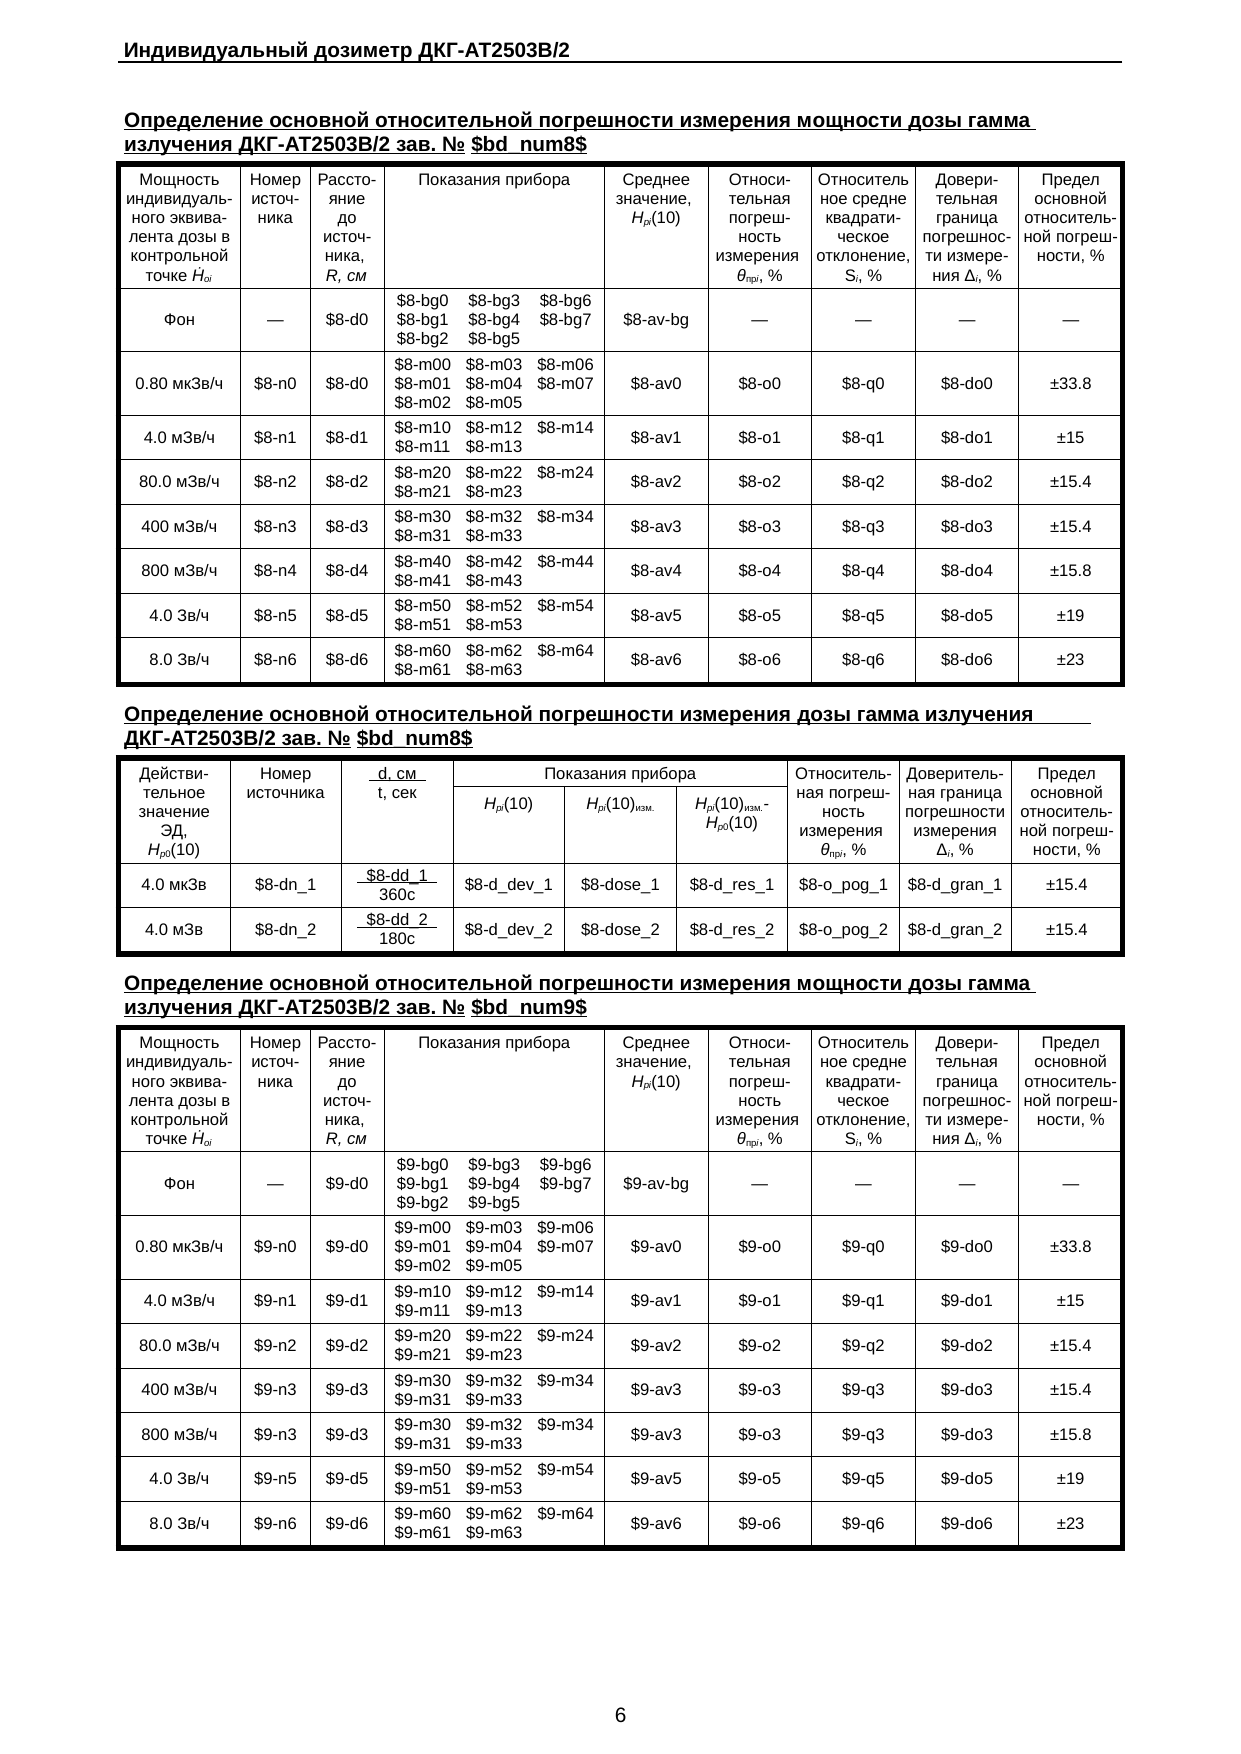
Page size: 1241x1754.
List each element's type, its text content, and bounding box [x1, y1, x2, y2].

table_cell $9-n6 [241, 1502, 310, 1545]
table_cell Номер источника [231, 761, 341, 862]
table_cell Предел основной относитель-ной погреш-ности, % [1012, 761, 1120, 862]
table_cell $8-d_dev_1 [454, 864, 564, 907]
table_cell $8-av5 [605, 594, 708, 637]
table_cell $9-q3 [812, 1413, 915, 1456]
table_cell $9-d2 [311, 1324, 384, 1367]
table_cell $9-q2 [812, 1324, 915, 1367]
table_cell 800 мЗв/ч [121, 549, 240, 593]
table_cell $9-av3 [605, 1413, 708, 1456]
table_cell ±15.4 [1019, 1324, 1120, 1367]
table_cell $9-q6 [812, 1502, 915, 1545]
table_cell $8-d6 [311, 638, 384, 682]
table_cell $9-m10 $9-m11 $9-m12 $9-m13 $9-m14 [385, 1280, 604, 1323]
table_cell ±15.4 [1019, 505, 1120, 548]
table_cell $9-do3 [916, 1369, 1018, 1412]
table_cell $9-m20 $9-m21 $9-m22 $9-m23 $9-m24 [385, 1324, 604, 1367]
table_header Определение основной относительной погрешности измерения мощности дозы гамма излучения ДКГ-АТ2503B/2 зав. № $bd_num8$ [118, 93, 1122, 161]
table_cell $8-q5 [812, 594, 915, 637]
table_cell Доверитель-ная граница погрешности измерения Δi, % [900, 761, 1011, 862]
table_cell $8-o6 [709, 638, 811, 682]
table_cell $8-n0 [241, 352, 310, 415]
table_cell $8-o5 [709, 594, 811, 637]
table_cell $8-d2 [311, 460, 384, 504]
table_cell $8-av4 [605, 549, 708, 593]
table_cell $8-o2 [709, 460, 811, 504]
table_cell — [916, 289, 1018, 351]
table_cell 800 мЗв/ч [121, 1413, 240, 1456]
table_cell Относительное средне квадрати-ческое отклонение, Si, % [812, 167, 915, 288]
table_cell $8-q3 [812, 505, 915, 548]
table_cell — [241, 1152, 310, 1215]
table_cell $9-av5 [605, 1457, 708, 1501]
table_cell 4.0 мЗв/ч [121, 1280, 240, 1323]
table_cell $9-d0 [311, 1152, 384, 1215]
table_cell $9-q3 [812, 1369, 915, 1412]
table_cell ±15.4 [1012, 864, 1120, 907]
table_cell Hpi(10) [454, 787, 564, 862]
table_cell $8-do2 [916, 460, 1018, 504]
table_cell Рассто-яние до источ-ника, R, см [311, 1030, 384, 1151]
table_cell $9-do2 [916, 1324, 1018, 1367]
table_cell ±23 [1019, 1502, 1120, 1545]
table_cell $9-q0 [812, 1216, 915, 1278]
table_cell $8-do6 [916, 638, 1018, 682]
table_cell Относи-тельная погреш-ность измерения θпрi, % [709, 1030, 811, 1151]
table_cell $8-m10 $8-m11 $8-m12 $8-m13 $8-m14 [385, 416, 604, 459]
table_cell — [812, 289, 915, 351]
table_cell ±23 [1019, 638, 1120, 682]
table_cell — [1019, 289, 1120, 351]
table_cell $8-dd_2 180c [342, 908, 453, 951]
table_cell 8.0 Зв/ч [121, 1502, 240, 1545]
table_cell ±15.8 [1019, 1413, 1120, 1456]
table_cell 4.0 мЗв/ч [121, 416, 240, 459]
table_cell $8-n2 [241, 460, 310, 504]
table_cell Предел основной относитель-ной погреш-ности, % [1019, 1030, 1120, 1151]
table_cell $8-m60 $8-m61 $8-m62 $8-m63 $8-m64 [385, 638, 604, 682]
table_header Определение основной относительной погрешности измерения дозы гамма излучения ДКГ-АТ2503B/2 зав. № $bd_num8$ [118, 687, 1122, 755]
table_cell $8-o_pog_1 [788, 864, 899, 907]
table_cell $9-bg0 $9-bg1 $9-bg2 $9-bg3 $9-bg4 $9-bg5 $9-bg6 $9-bg7 [385, 1152, 604, 1215]
table_cell $8-do4 [916, 549, 1018, 593]
table_cell — [916, 1152, 1018, 1215]
table_cell $9-d1 [311, 1280, 384, 1323]
table_cell Показания прибора [385, 167, 604, 288]
table_cell $9-do3 [916, 1413, 1018, 1456]
table_cell $8-d0 [311, 352, 384, 415]
table_cell Действи-тельное значение ЭД, Hp0(10) [121, 761, 230, 862]
table_cell Номер источ-ника [241, 167, 310, 288]
table_cell $9-do5 [916, 1457, 1018, 1501]
table_cell ±19 [1019, 594, 1120, 637]
table_cell ±15.8 [1019, 549, 1120, 593]
table_cell $8-n3 [241, 505, 310, 548]
table_cell $9-n3 [241, 1413, 310, 1456]
table_cell Относитель-ная погреш-ность измерения θпрi, % [788, 761, 899, 862]
table_cell ±15 [1019, 1280, 1120, 1323]
table_cell $8-m20 $8-m21 $8-m22 $8-m23 $8-m24 [385, 460, 604, 504]
table_cell $9-o6 [709, 1502, 811, 1545]
table_cell $8-m50 $8-m51 $8-m52 $8-m53 $8-m54 [385, 594, 604, 637]
table_cell $9-o5 [709, 1457, 811, 1501]
table_cell $8-o_pog_2 [788, 908, 899, 951]
table_cell 0.80 мкЗв/ч [121, 1216, 240, 1278]
table_cell $9-o1 [709, 1280, 811, 1323]
table_cell ±33.8 [1019, 1216, 1120, 1278]
table_cell $8-q1 [812, 416, 915, 459]
table_cell $8-d_res_1 [677, 864, 787, 907]
table_cell $9-av2 [605, 1324, 708, 1367]
table_cell $9-n1 [241, 1280, 310, 1323]
table_cell $8-av-bg [605, 289, 708, 351]
table_cell $9-q5 [812, 1457, 915, 1501]
table_cell $9-m60 $9-m61 $9-m62 $9-m63 $9-m64 [385, 1502, 604, 1545]
table_cell $8-bg0 $8-bg1 $8-bg2 $8-bg3 $8-bg4 $8-bg5 $8-bg6 $8-bg7 [385, 289, 604, 351]
table_cell Относи-тельная погреш-ность измерения θпрi, % [709, 167, 811, 288]
table_cell $9-d5 [311, 1457, 384, 1501]
table_cell $9-n3 [241, 1369, 310, 1412]
table_cell $9-o2 [709, 1324, 811, 1367]
table_cell $8-do0 [916, 352, 1018, 415]
table_cell $9-d6 [311, 1502, 384, 1545]
table_cell — [709, 1152, 811, 1215]
table_cell Предел основной относитель-ной погреш-ности, % [1019, 167, 1120, 288]
table_cell — [709, 289, 811, 351]
table_cell $8-n5 [241, 594, 310, 637]
table_cell $9-do1 [916, 1280, 1018, 1323]
table_cell Среднее значение, Hpi(10) [605, 167, 708, 288]
table_cell $9-av0 [605, 1216, 708, 1278]
table_cell $8-d_gran_2 [900, 908, 1011, 951]
table_cell $8-dose_2 [565, 908, 676, 951]
table_cell $8-dn_1 [231, 864, 341, 907]
table_cell Hpi(10)изм.-Hp0(10) [677, 787, 787, 862]
table_cell $9-av1 [605, 1280, 708, 1323]
table_cell $8-q4 [812, 549, 915, 593]
table_cell $8-d_gran_1 [900, 864, 1011, 907]
table_cell $9-n5 [241, 1457, 310, 1501]
table_cell ±19 [1019, 1457, 1120, 1501]
table_cell $8-dn_2 [231, 908, 341, 951]
table_cell $8-av3 [605, 505, 708, 548]
table_cell Довери-тельная граница погрешнос-ти измере-ния Δi, % [916, 167, 1018, 288]
table_cell $8-d1 [311, 416, 384, 459]
table_cell $9-q1 [812, 1280, 915, 1323]
table_cell Мощность индивидуаль-ного эквива-лента дозы в контрольной точке Ḣoi [121, 1030, 240, 1151]
table_cell $8-av6 [605, 638, 708, 682]
table_cell ±33.8 [1019, 352, 1120, 415]
table_cell 8.0 Зв/ч [121, 638, 240, 682]
table_cell $8-d_dev_2 [454, 908, 564, 951]
table_cell $9-m30 $9-m31 $9-m32 $9-m33 $9-m34 [385, 1369, 604, 1412]
table_cell $9-av6 [605, 1502, 708, 1545]
table_cell $8-av0 [605, 352, 708, 415]
table_cell $8-d3 [311, 505, 384, 548]
table_cell ±15.4 [1012, 908, 1120, 951]
table_cell Фон [121, 1152, 240, 1215]
table_cell $8-q0 [812, 352, 915, 415]
table_cell $8-m30 $8-m31 $8-m32 $8-m33 $8-m34 [385, 505, 604, 548]
table_cell $8-m40 $8-m41 $8-m42 $8-m43 $8-m44 [385, 549, 604, 593]
table_cell $9-d0 [311, 1216, 384, 1278]
table_cell $9-o3 [709, 1369, 811, 1412]
table_cell $9-d3 [311, 1369, 384, 1412]
table_cell $8-d5 [311, 594, 384, 637]
table_cell Рассто-яние до источ-ника, R, см [311, 167, 384, 288]
table_cell $8-av1 [605, 416, 708, 459]
table_cell $9-m50 $9-m51 $9-m52 $9-m53 $9-m54 [385, 1457, 604, 1501]
table_cell $8-o1 [709, 416, 811, 459]
table_cell — [241, 289, 310, 351]
table_cell $8-n1 [241, 416, 310, 459]
table_cell 4.0 мЗв [121, 908, 230, 951]
table_cell $8-do1 [916, 416, 1018, 459]
table_cell $8-dd_1 360c [342, 864, 453, 907]
table_cell Относительное средне квадрати-ческое отклонение, Si, % [812, 1030, 915, 1151]
table_cell 400 мЗв/ч [121, 505, 240, 548]
table_cell 4.0 Зв/ч [121, 1457, 240, 1501]
table_cell $9-do6 [916, 1502, 1018, 1545]
table_cell Среднее значение, Hpi(10) [605, 1030, 708, 1151]
table_cell Довери-тельная граница погрешнос-ти измере-ния Δi, % [916, 1030, 1018, 1151]
table_cell $8-n6 [241, 638, 310, 682]
table_cell Мощность индивидуаль-ного эквива-лента дозы в контрольной точке Ḣoi [121, 167, 240, 288]
table_cell $8-do3 [916, 505, 1018, 548]
table_cell $9-n0 [241, 1216, 310, 1278]
table_cell $9-d3 [311, 1413, 384, 1456]
table_cell Фон [121, 289, 240, 351]
table_cell 80.0 мЗв/ч [121, 1324, 240, 1367]
table_cell $8-o3 [709, 505, 811, 548]
table_cell $8-q2 [812, 460, 915, 504]
table_cell $8-o4 [709, 549, 811, 593]
table_cell $8-do5 [916, 594, 1018, 637]
table_header Определение основной относительной погрешности измерения мощности дозы гамма излучения ДКГ-АТ2503B/2 зав. № $bd_num9$ [118, 957, 1122, 1025]
table_cell $8-dose_1 [565, 864, 676, 907]
table_cell Hpi(10)изм. [565, 787, 676, 862]
table_cell $8-o0 [709, 352, 811, 415]
table_cell — [812, 1152, 915, 1215]
table_cell $9-n2 [241, 1324, 310, 1367]
table_cell $9-o3 [709, 1413, 811, 1456]
table_cell 80.0 мЗв/ч [121, 460, 240, 504]
table_cell 4.0 мкЗв [121, 864, 230, 907]
table_cell $8-av2 [605, 460, 708, 504]
table_cell $9-m00 $9-m01 $9-m02 $9-m03 $9-m04 $9-m05 $9-m06 $9-m07 [385, 1216, 604, 1278]
table_cell $9-av-bg [605, 1152, 708, 1215]
table_cell $8-q6 [812, 638, 915, 682]
table_cell $9-m30 $9-m31 $9-m32 $9-m33 $9-m34 [385, 1413, 604, 1456]
table_cell d, см t, сек [342, 761, 453, 862]
table_cell ±15 [1019, 416, 1120, 459]
table_cell Показания прибора [454, 761, 787, 786]
table_cell — [1019, 1152, 1120, 1215]
table_cell 400 мЗв/ч [121, 1369, 240, 1412]
table_cell $8-d_res_2 [677, 908, 787, 951]
table_cell Номер источ-ника [241, 1030, 310, 1151]
table_cell ±15.4 [1019, 460, 1120, 504]
table_cell 0.80 мкЗв/ч [121, 352, 240, 415]
table_cell ±15.4 [1019, 1369, 1120, 1412]
table_cell Показания прибора [385, 1030, 604, 1151]
table_cell $8-d0 [311, 289, 384, 351]
table_cell $8-n4 [241, 549, 310, 593]
table_cell 4.0 Зв/ч [121, 594, 240, 637]
table_cell $8-d4 [311, 549, 384, 593]
table_cell $8-m00 $8-m01 $8-m02 $8-m03 $8-m04 $8-m05 $8-m06 $8-m07 [385, 352, 604, 415]
table_cell $9-av3 [605, 1369, 708, 1412]
table_cell $9-do0 [916, 1216, 1018, 1278]
table_cell $9-o0 [709, 1216, 811, 1278]
